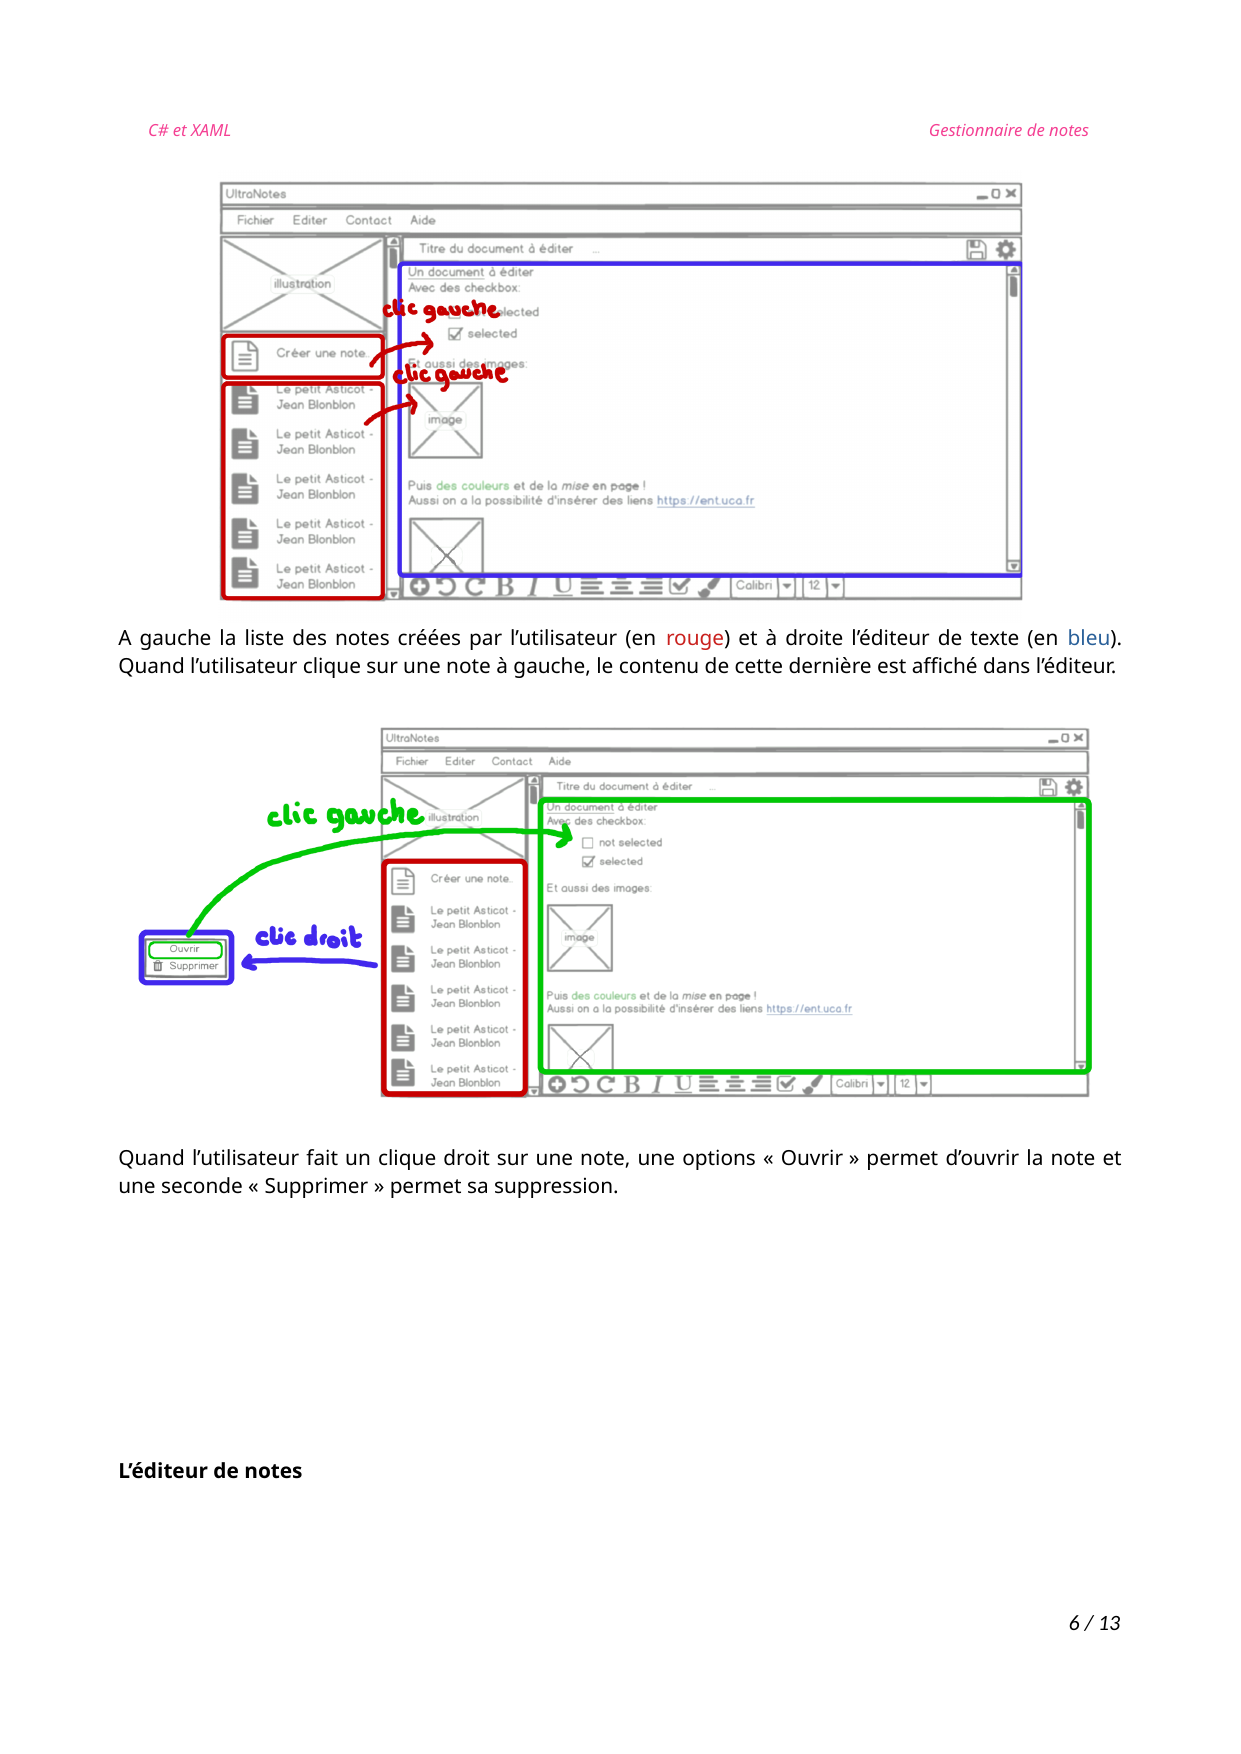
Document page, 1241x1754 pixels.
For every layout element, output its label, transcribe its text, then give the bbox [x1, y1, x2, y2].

picture [218, 170, 1023, 623]
text L’éditeur de notes [118, 1456, 1122, 1484]
text Quand l’utilisateur fait un clique droit sur une note, une options « Ouvrir » permet d’ouvrir la note et une seconde « Supprimer » permet sa suppression. [118, 1143, 1122, 1200]
picture [107, 711, 1112, 1115]
text A gauche la liste des notes créées par l’utilisateur (en rouge) et à droite l’éditeur de texte (en bleu). Quand l’utilisateur clique sur une note à gauche, le contenu de cette dernière est affiché dans l’éditeur. [118, 170, 1122, 679]
